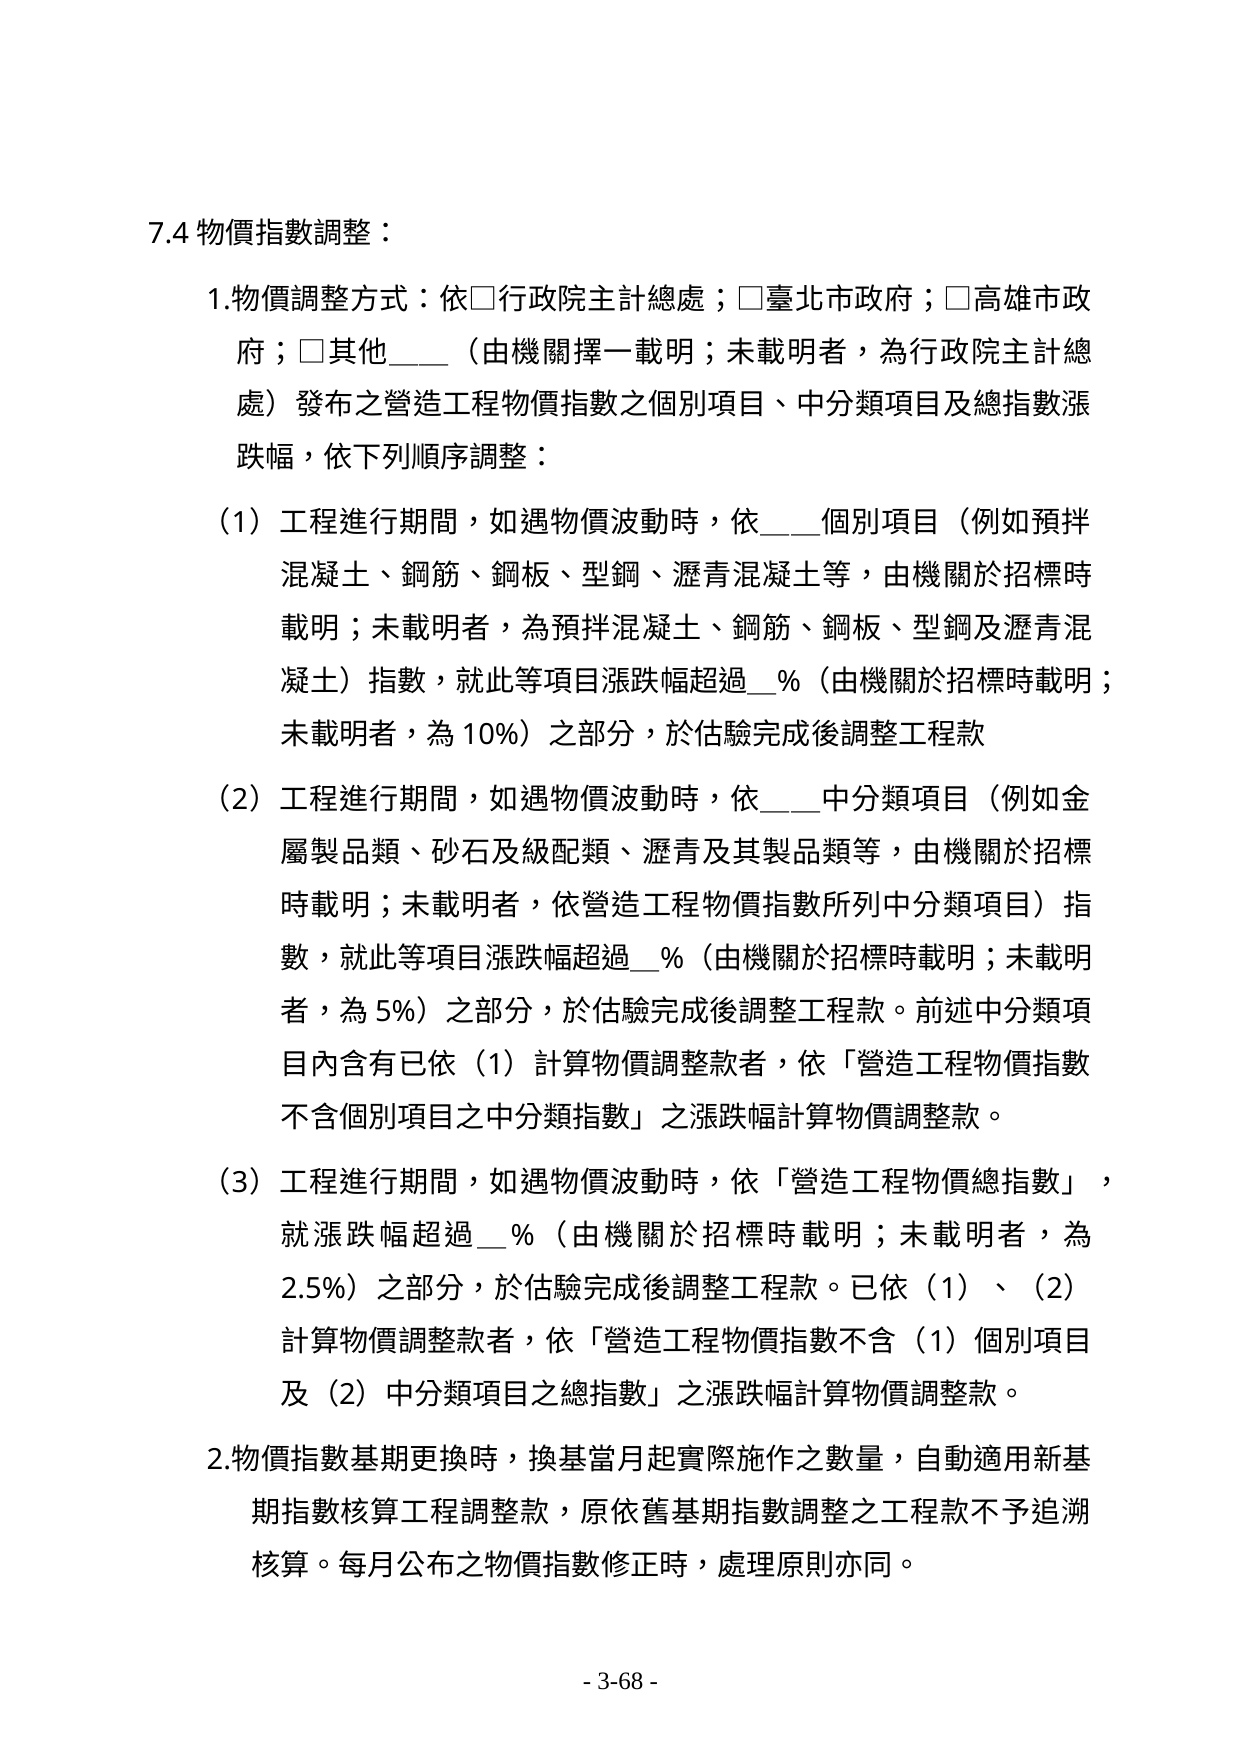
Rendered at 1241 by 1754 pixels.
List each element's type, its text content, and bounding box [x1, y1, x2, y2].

text （3）工程進行期間，如遇物價波動時，依「營造工程物價總指數」，就漲跌幅超過＿%（由機關於招標時載明；未載明者，為2.5%）之部分，於估驗完成後調整工程款。已依（1）、（2）計算物價調整款者，依「營造工程物價指數不含（1）個別項目及（2）中分類項目之總指數」之漲跌幅計算物價調整款。 [201, 1158, 1092, 1413]
text （2）工程進行期間，如遇物價波動時，依＿＿中分類項目（例如金屬製品類、砂石及級配類、瀝青及其製品類等，由機關於招標時載明；未載明者，依營造工程物價指數所列中分類項目）指數，就此等項目漲跌幅超過＿%（由機關於招標時載明；未載明者，為5%）之部分，於估驗完成後調整工程款。前述中分類項目內含有已依（1）計算物價調整款者，依「營造工程物價指數不含個別項目之中分類指數」之漲跌幅計算物價調整款。 [201, 776, 1092, 1136]
text 1.物價調整方式：依□行政院主計總處；□臺北市政府；□高雄市政府；□其他＿＿（由機關擇一載明；未載明者，為行政院主計總處）發布之營造工程物價指數之個別項目、中分類項目及總指數漲跌幅，依下列順序調整： [206, 275, 1092, 476]
text 2.物價指數基期更換時，換基當月起實際施作之數量，自動適用新基期指數核算工程調整款，原依舊基期指數調整之工程款不予追溯核算。每月公布之物價指數修正時，處理原則亦同。 [206, 1436, 1092, 1584]
subtitle 7.4 物價指數調整： [148, 210, 1092, 252]
text （1）工程進行期間，如遇物價波動時，依＿＿個別項目（例如預拌混凝土、鋼筋、鋼板、型鋼、瀝青混凝土等，由機關於招標時載明；未載明者，為預拌混凝土、鋼筋、鋼板、型鋼及瀝青混凝土）指數，就此等項目漲跌幅超過＿%（由機關於招標時載明；未載明者，為10%）之部分，於估驗完成後調整工程款 [201, 499, 1092, 753]
